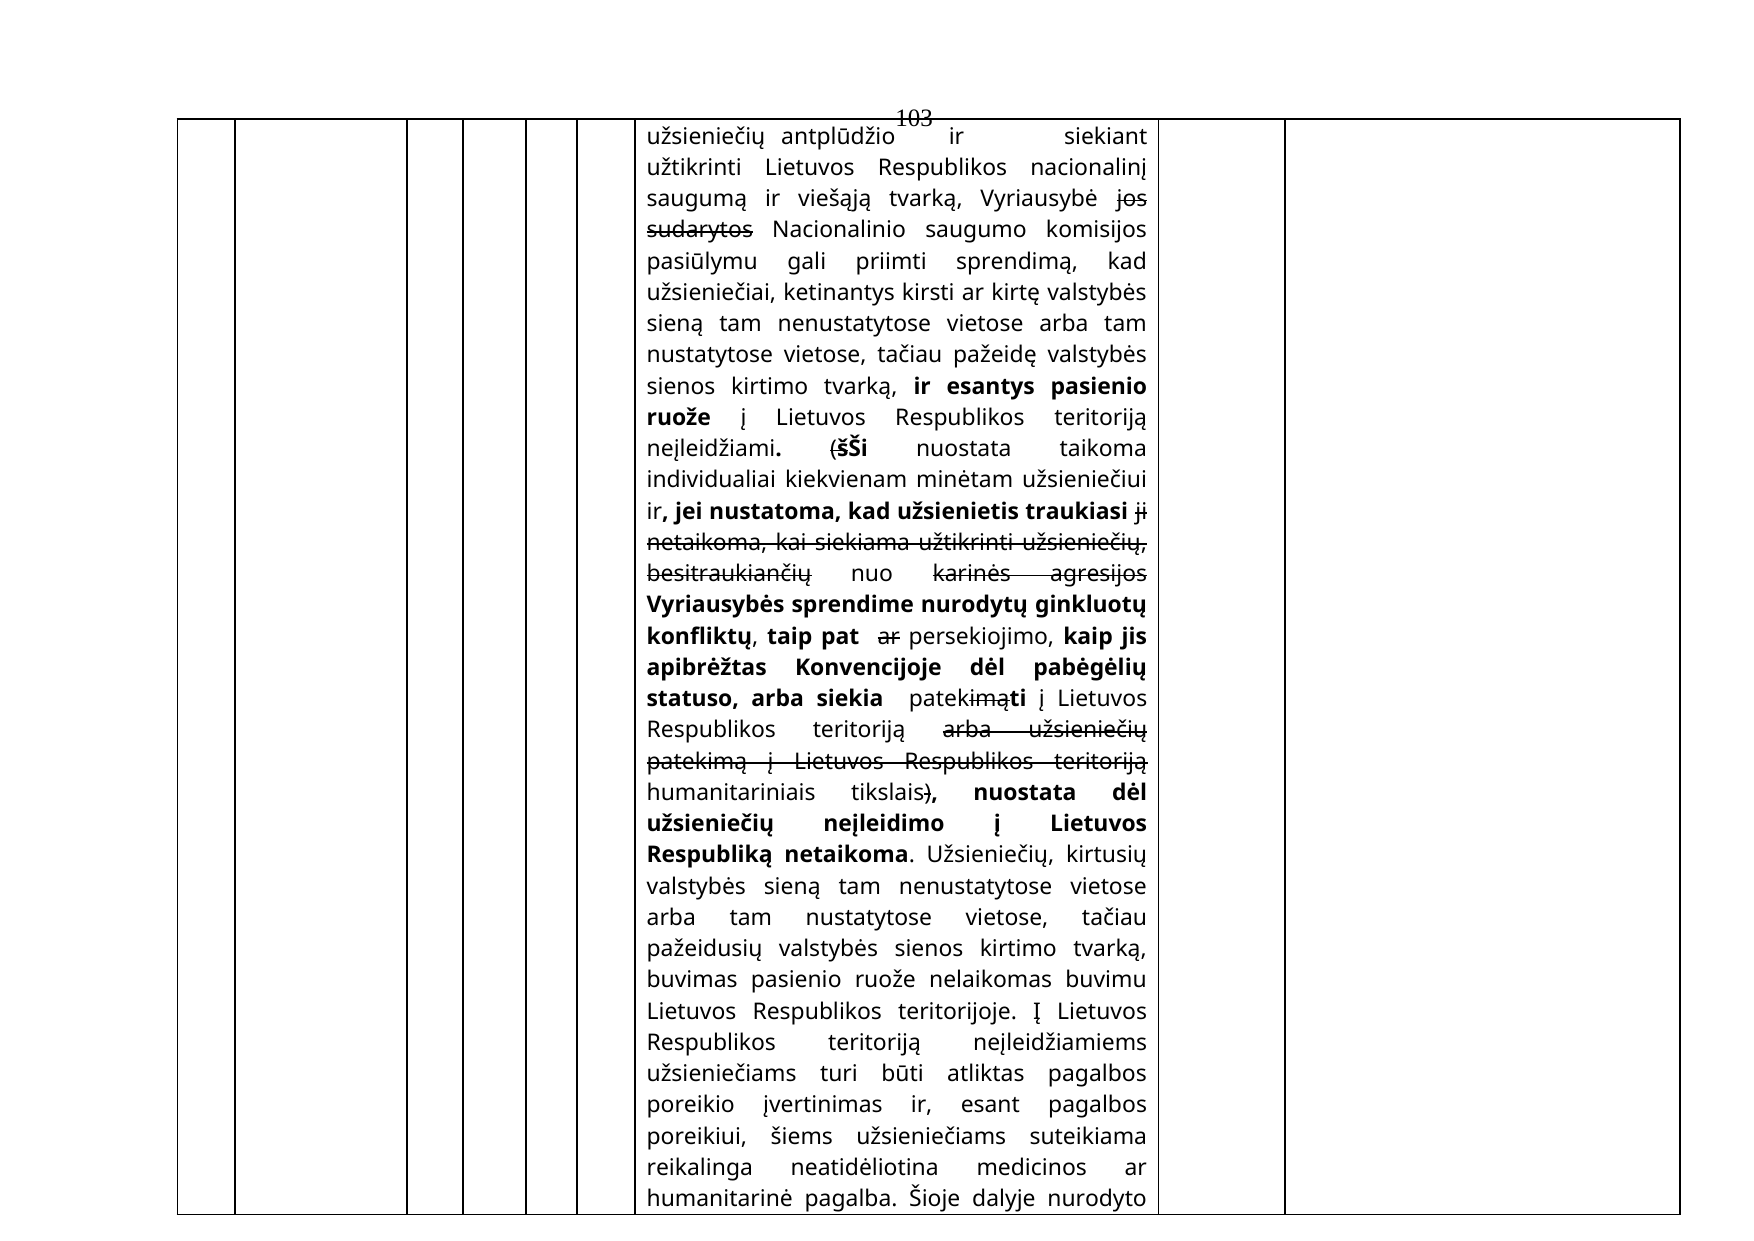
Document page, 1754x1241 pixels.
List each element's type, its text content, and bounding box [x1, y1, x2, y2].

table_cell [527, 120, 576, 1213]
table_cell [464, 120, 525, 1213]
table_cell [1159, 120, 1284, 1213]
table_cell [1286, 120, 1679, 1213]
table_cell [236, 120, 406, 1213]
table_cell [408, 120, 462, 1213]
table_cell [578, 120, 634, 1213]
table_cell užsieniečių antplūdžio ir siekiant užtikrinti Lietuvos Respublikos nacionalinį saugumą ir viešąją tvarką, Vyriausybė jos sudarytos Nacionalinio saugumo komisijos pasiūlymu gali priimti sprendimą, kad užsieniečiai, ketinantys kirsti ar kirtę valstybės sieną tam nenustatytose vietose arba tam nustatytose vietose, tačiau pažeidę valstybės sienos kirtimo tvarką, ir esantys pasienio ruože į Lietuvos Respublikos teritoriją neįleidžiami. (šŠi nuostata taikoma individualiai kiekvienam minėtam užsieniečiui ir, jei nustatoma, kad užsienietis traukiasi ji netaikoma, kai siekiama užtikrinti užsieniečių, besitraukiančių nuo karinės agresijos Vyriausybės sprendime nurodytų ginkluotų konfliktų, taip pat ar persekiojimo, kaip jis apibrėžtas Konvencijoje dėl pabėgėlių statuso, arba siekia patekimąti į Lietuvos Respublikos teritoriją arba užsieniečių patekimą į Lietuvos Respublikos teritoriją humanitariniais tikslais), nuostata dėl užsieniečių neįleidimo į Lietuvos Respubliką netaikoma. Užsieniečių, kirtusių valstybės sieną tam nenustatytose vietose arba tam nustatytose vietose, tačiau pažeidusių valstybės sienos kirtimo tvarką, buvimas pasienio ruože nelaikomas buvimu Lietuvos Respublikos teritorijoje. Į Lietuvos Respublikos teritoriją neįleidžiamiems užsieniečiams turi būti atliktas pagalbos poreikio įvertinimas ir, esant pagalbos poreikiui, šiems užsieniečiams suteikiama reikalinga neatidėliotina medicinos ar humanitarinė pagalba. Šioje dalyje nurodyto [636, 120, 1158, 1213]
table_cell [178, 120, 234, 1213]
